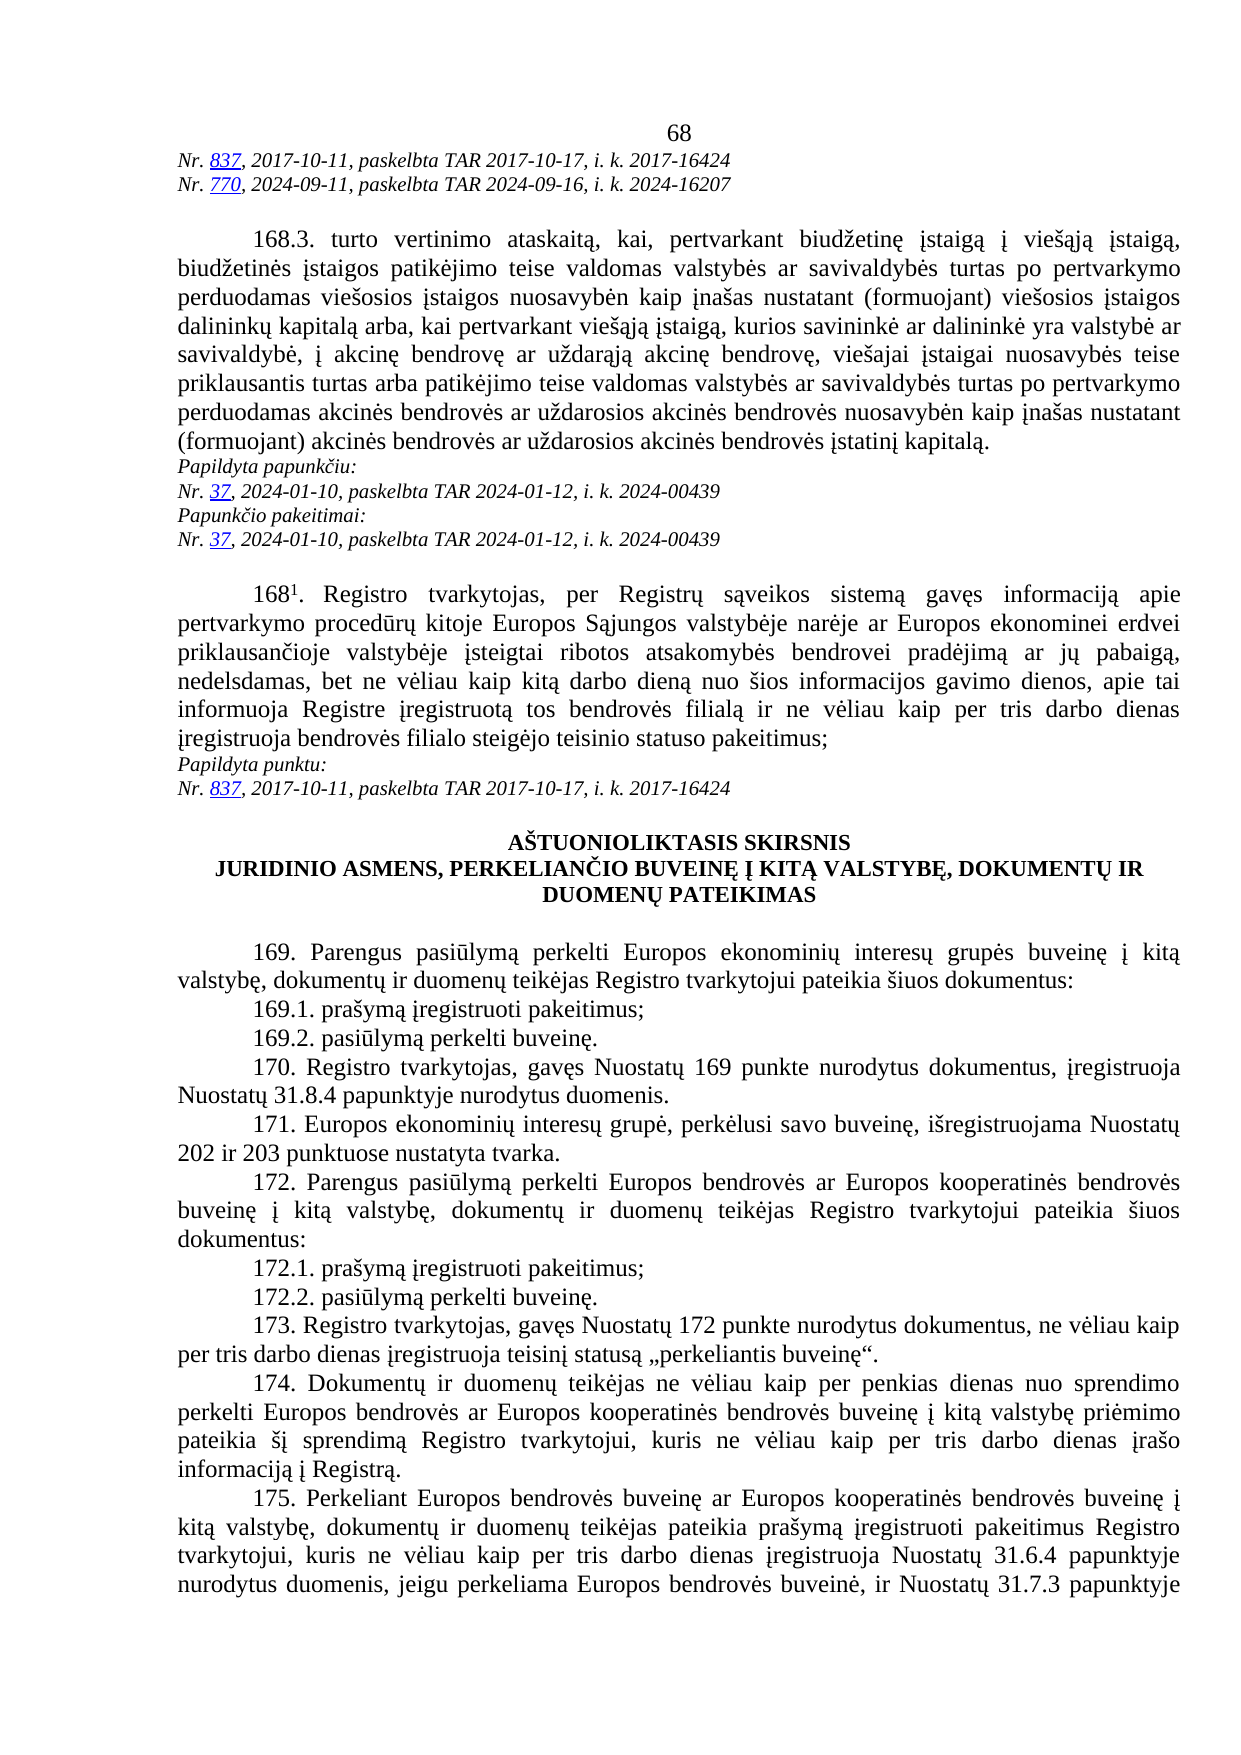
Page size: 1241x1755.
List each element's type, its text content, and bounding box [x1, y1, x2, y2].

text JURIDINIO ASMENS, PERKELIANČIO BUVEINĘ Į KITĄ VALSTYBĘ, DOKUMENTŲ IR DUOMENŲ PATEIKIMAS [177, 855, 1181, 908]
text Papildyta punktu: [177, 752, 1181, 776]
text Nr. 837, 2017-10-11, paskelbta TAR 2017-10-17, i. k. 2017-16424 [177, 776, 1181, 800]
text Nr. 37, 2024-01-10, paskelbta TAR 2024-01-12, i. k. 2024-00439 [177, 527, 1181, 551]
text Papunkčio pakeitimai: [177, 503, 1181, 527]
text 173. Registro tvarkytojas, gavęs Nuostatų 172 punkte nurodytus dokumentus, ne vėliau kaip per tris darbo dienas įregistruoja teisinį statusą „perkeliantis buveinę“. [177, 1310, 1181, 1368]
text 168.3. turto vertinimo ataskaitą, kai, pertvarkant biudžetinę įstaigą į viešąją įstaigą, biudžetinės įstaigos patikėjimo teise valdomas valstybės ar savivaldybės turtas po pertvarkymo perduodamas viešosios įstaigos nuosavybėn kaip įnašas nustatant (formuojant) viešosios įstaigos dalininkų kapitalą arba, kai pertvarkant viešąją įstaigą, kurios savininkė ar dalininkė yra valstybė ar savivaldybė, į akcinę bendrovę ar uždarąją akcinę bendrovę, viešajai įstaigai nuosavybės teise priklausantis turtas arba patikėjimo teise valdomas valstybės ar savivaldybės turtas po pertvarkymo perduodamas akcinės bendrovės ar uždarosios akcinės bendrovės nuosavybėn kaip įnašas nustatant (formuojant) akcinės bendrovės ar uždarosios akcinės bendrovės įstatinį kapitalą. [177, 224, 1181, 454]
text Nr. 837, 2017-10-11, paskelbta TAR 2017-10-17, i. k. 2017-16424 [177, 148, 1181, 172]
text 1681. Registro tvarkytojas, per Registrų sąveikos sistemą gavęs informaciją apie pertvarkymo procedūrų kitoje Europos Sąjungos valstybėje narėje ar Europos ekonominei erdvei priklausančioje valstybėje įsteigtai ribotos atsakomybės bendrovei pradėjimą ar jų pabaigą, nedelsdamas, bet ne vėliau kaip kitą darbo dieną nuo šios informacijos gavimo dienos, apie tai informuoja Registre įregistruotą tos bendrovės filialą ir ne vėliau kaip per tris darbo dienas įregistruoja bendrovės filialo steigėjo teisinio statuso pakeitimus; [177, 579, 1181, 752]
text 172.1. prašymą įregistruoti pakeitimus; [177, 1253, 1181, 1282]
text AŠTUONIOLIKTASIS SKIRSNIS [177, 829, 1181, 855]
text 174. Dokumentų ir duomenų teikėjas ne vėliau kaip per penkias dienas nuo sprendimo perkelti Europos bendrovės ar Europos kooperatinės bendrovės buveinę į kitą valstybę priėmimo pateikia šį sprendimą Registro tvarkytojui, kuris ne vėliau kaip per tris darbo dienas įrašo informaciją į Registrą. [177, 1368, 1181, 1483]
text 175. Perkeliant Europos bendrovės buveinę ar Europos kooperatinės bendrovės buveinę į kitą valstybę, dokumentų ir duomenų teikėjas pateikia prašymą įregistruoti pakeitimus Registro tvarkytojui, kuris ne vėliau kaip per tris darbo dienas įregistruoja Nuostatų 31.6.4 papunktyje nurodytus duomenis, jeigu perkeliama Europos bendrovės buveinė, ir Nuostatų 31.7.3 papunktyje [177, 1483, 1181, 1598]
text 170. Registro tvarkytojas, gavęs Nuostatų 169 punkte nurodytus dokumentus, įregistruoja Nuostatų 31.8.4 papunktyje nurodytus duomenis. [177, 1052, 1181, 1109]
text 169.1. prašymą įregistruoti pakeitimus; [177, 994, 1181, 1023]
text Nr. 37, 2024-01-10, paskelbta TAR 2024-01-12, i. k. 2024-00439 [177, 478, 1181, 503]
text 169. Parengus pasiūlymą perkelti Europos ekonominių interesų grupės buveinę į kitą valstybę, dokumentų ir duomenų teikėjas Registro tvarkytojui pateikia šiuos dokumentus: [177, 937, 1181, 994]
text 169.2. pasiūlymą perkelti buveinę. [177, 1023, 1181, 1052]
text 172. Parengus pasiūlymą perkelti Europos bendrovės ar Europos kooperatinės bendrovės buveinę į kitą valstybę, dokumentų ir duomenų teikėjas Registro tvarkytojui pateikia šiuos dokumentus: [177, 1167, 1181, 1253]
text Nr. 770, 2024-09-11, paskelbta TAR 2024-09-16, i. k. 2024-16207 [177, 172, 1181, 196]
text Papildyta papunkčiu: [177, 454, 1181, 478]
text 171. Europos ekonominių interesų grupė, perkėlusi savo buveinę, išregistruojama Nuostatų 202 ir 203 punktuose nustatyta tvarka. [177, 1109, 1181, 1167]
text 172.2. pasiūlymą perkelti buveinę. [177, 1282, 1181, 1310]
